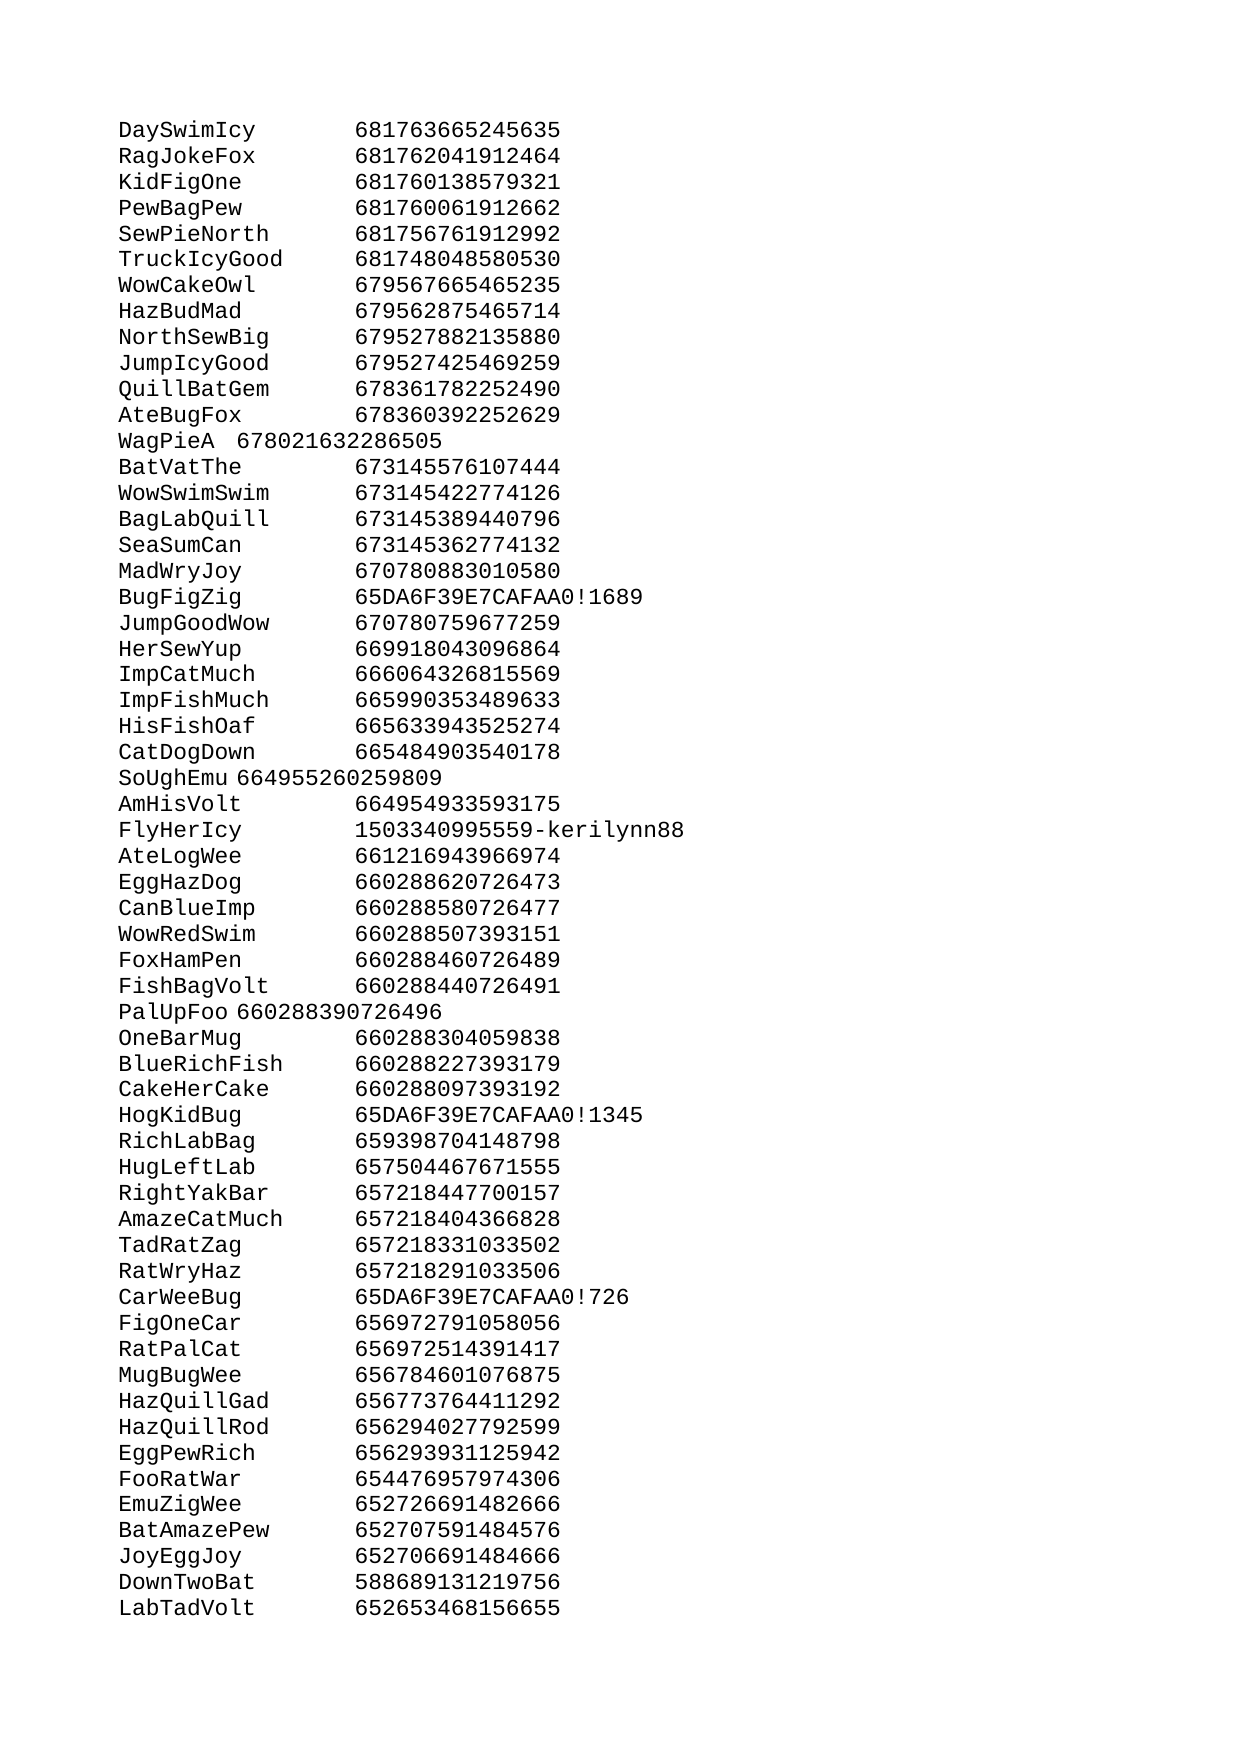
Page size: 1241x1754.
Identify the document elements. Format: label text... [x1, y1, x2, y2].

text RatPalCat 656972514391417 [118, 1337, 1122, 1363]
text SeaSumCan 673145362774132 [118, 533, 1122, 559]
text JumpIcyGood 679527425469259 [118, 352, 1122, 377]
text TadRatZag 657218331033502 [118, 1233, 1122, 1259]
text DownTwoBat 588689131219756 [118, 1571, 1122, 1597]
text BagLabQuill 673145389440796 [118, 507, 1122, 533]
text PalUpFoo 660288390726496 [118, 1000, 1122, 1026]
text HugLeftLab 657504467671555 [118, 1156, 1122, 1182]
text RightYakBar 657218447700157 [118, 1182, 1122, 1207]
text AteLogWee 661216943966974 [118, 844, 1122, 870]
text AmHisVolt 664954933593175 [118, 792, 1122, 818]
text KidFigOne 681760138579321 [118, 170, 1122, 196]
text JumpGoodWow 670780759677259 [118, 611, 1122, 637]
text AmazeCatMuch 657218404366828 [118, 1207, 1122, 1233]
text HisFishOaf 665633943525274 [118, 715, 1122, 741]
text EggPewRich 656293931125942 [118, 1441, 1122, 1467]
text LabTadVolt 652653468156655 [118, 1597, 1122, 1622]
text MadWryJoy 670780883010580 [118, 559, 1122, 585]
text FooRatWar 654476957974306 [118, 1467, 1122, 1493]
text ImpCatMuch 666064326815569 [118, 663, 1122, 689]
text PewBagPew 681760061912662 [118, 196, 1122, 222]
text OneBarMug 660288304059838 [118, 1026, 1122, 1052]
text HerSewYup 669918043096864 [118, 637, 1122, 663]
text DaySwimIcy 681763665245635 [118, 118, 1122, 144]
text BugFigZig 65DA6F39E7CAFAA0!1689 [118, 585, 1122, 611]
text WagPieA 678021632286505 [118, 429, 1122, 455]
text TruckIcyGood 681748048580530 [118, 248, 1122, 274]
text RichLabBag 659398704148798 [118, 1130, 1122, 1156]
text CanBlueImp 660288580726477 [118, 896, 1122, 922]
text BatVatThe 673145576107444 [118, 455, 1122, 481]
text FoxHamPen 660288460726489 [118, 948, 1122, 974]
text BatAmazePew 652707591484576 [118, 1519, 1122, 1545]
text FigOneCar 656972791058056 [118, 1311, 1122, 1337]
text WowRedSwim 660288507393151 [118, 922, 1122, 948]
text WowSwimSwim 673145422774126 [118, 481, 1122, 507]
text QuillBatGem 678361782252490 [118, 377, 1122, 403]
text BlueRichFish 660288227393179 [118, 1052, 1122, 1078]
text CatDogDown 665484903540178 [118, 741, 1122, 767]
text FishBagVolt 660288440726491 [118, 974, 1122, 1000]
text EggHazDog 660288620726473 [118, 870, 1122, 896]
text EmuZigWee 652726691482666 [118, 1493, 1122, 1519]
text RatWryHaz 657218291033506 [118, 1259, 1122, 1285]
text JoyEggJoy 652706691484666 [118, 1545, 1122, 1571]
text AteBugFox 678360392252629 [118, 403, 1122, 429]
text CakeHerCake 660288097393192 [118, 1078, 1122, 1104]
text RagJokeFox 681762041912464 [118, 144, 1122, 170]
text HazQuillGad 656773764411292 [118, 1389, 1122, 1415]
text FlyHerIcy 1503340995559-kerilynn88 [118, 818, 1122, 844]
text NorthSewBig 679527882135880 [118, 326, 1122, 352]
text MugBugWee 656784601076875 [118, 1363, 1122, 1389]
text ImpFishMuch 665990353489633 [118, 689, 1122, 715]
text SewPieNorth 681756761912992 [118, 222, 1122, 248]
text CarWeeBug 65DA6F39E7CAFAA0!726 [118, 1285, 1122, 1311]
text SoUghEmu 664955260259809 [118, 767, 1122, 792]
text WowCakeOwl 679567665465235 [118, 274, 1122, 300]
text HogKidBug 65DA6F39E7CAFAA0!1345 [118, 1104, 1122, 1130]
text HazQuillRod 656294027792599 [118, 1415, 1122, 1441]
text HazBudMad 679562875465714 [118, 300, 1122, 326]
